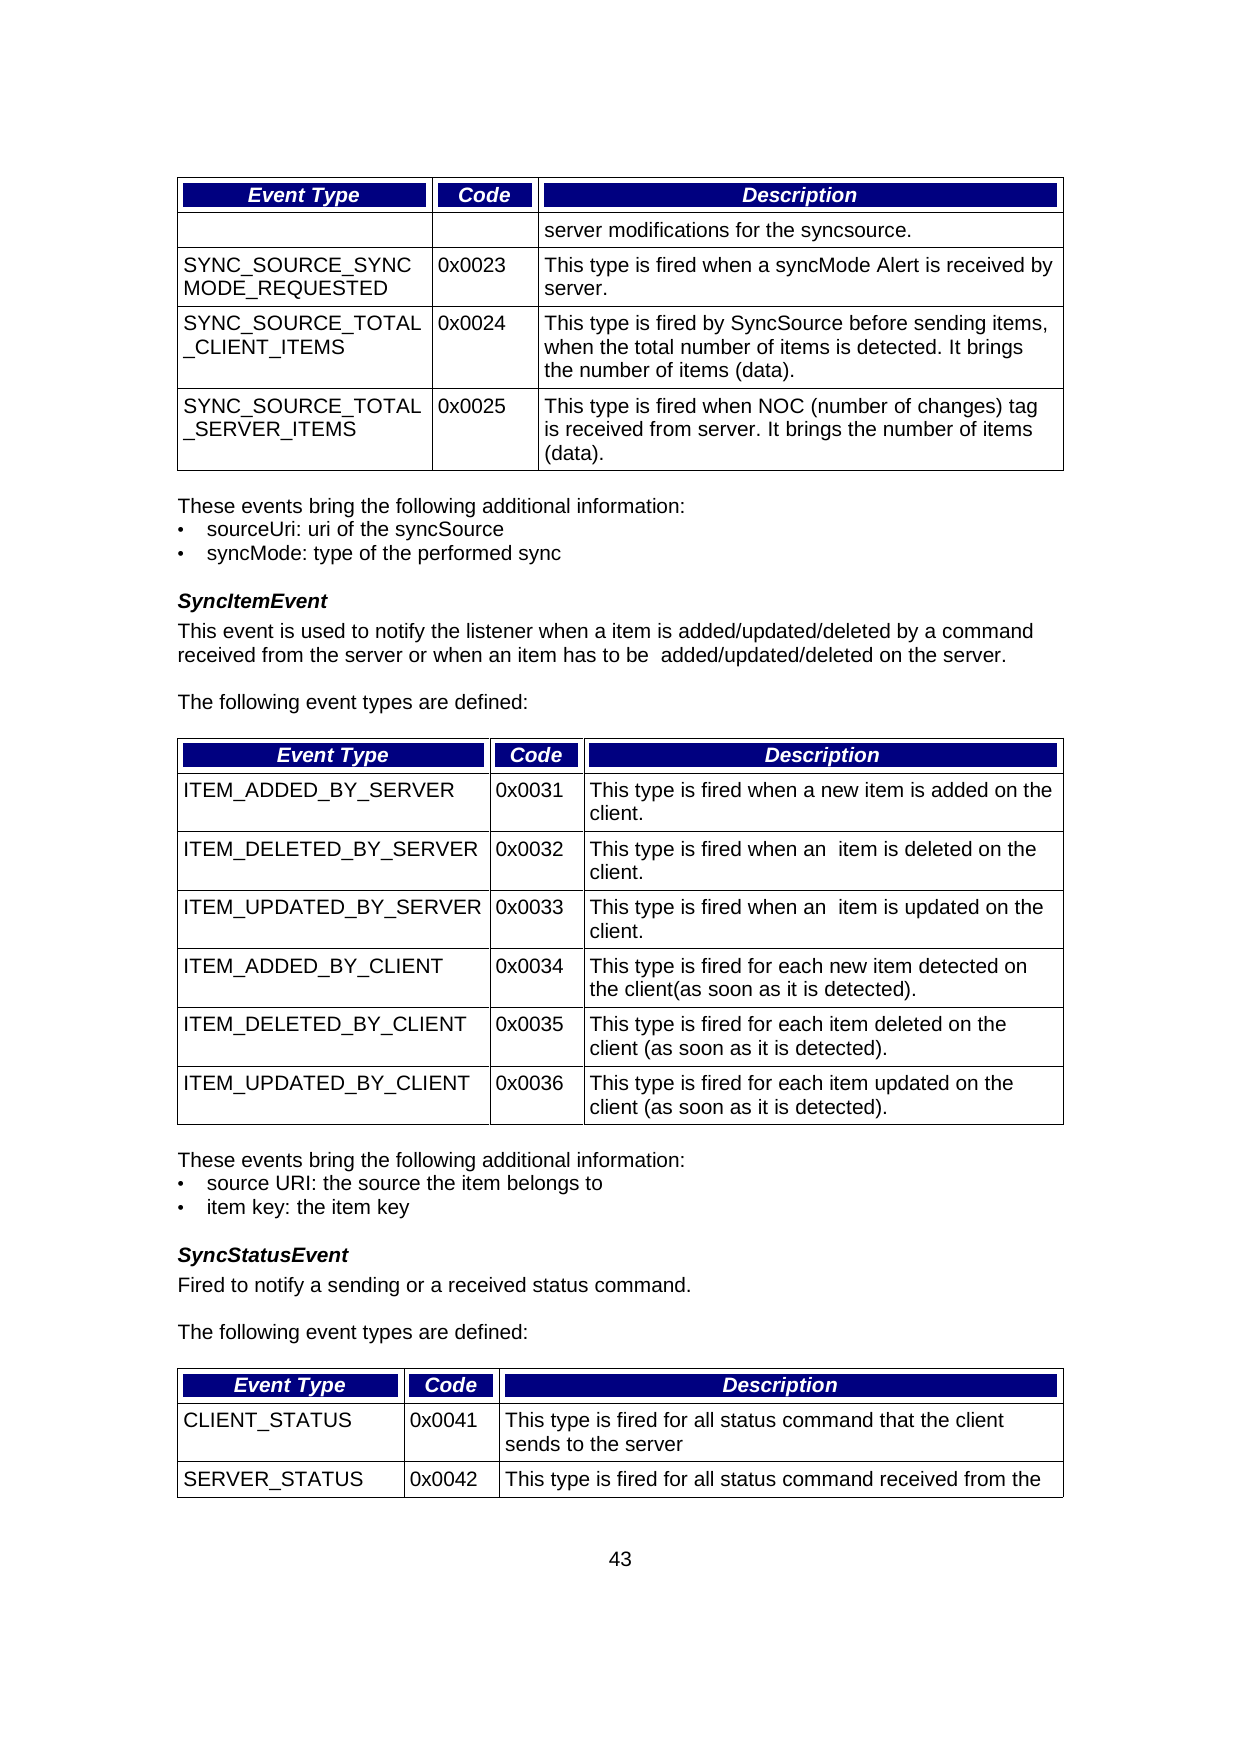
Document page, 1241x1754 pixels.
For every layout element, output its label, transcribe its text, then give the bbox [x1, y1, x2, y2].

table_header Event Type [178, 178, 432, 212]
text This event is used to notify the listener when a item is added/updated/deleted by a command received from the server or when an item has to be added/updated/deleted on the server. [177, 619, 1063, 667]
table_cell This type is fired when a new item is added on the client. [585, 774, 1063, 831]
text These events bring the following additional information: [177, 1148, 1063, 1172]
table_header Code [491, 739, 583, 773]
table_cell This type is fired for all status command that the client sends to the server [500, 1404, 1063, 1461]
table_cell 0x0033 [491, 891, 583, 948]
table_cell SYNC_SOURCE_TOTAL_SERVER_ITEMS [178, 389, 432, 470]
table_cell This type is fired when NOC (number of changes) tag is received from server. It brings the number of items (data). [539, 389, 1063, 470]
table_cell ITEM_DELETED_BY_CLIENT [178, 1008, 489, 1066]
table_cell SERVER_STATUS [178, 1462, 404, 1497]
table_header Code [405, 1369, 499, 1403]
table_cell 0x0036 [491, 1067, 583, 1124]
table_cell 0x0035 [491, 1008, 583, 1066]
table_cell 0x0032 [491, 832, 583, 890]
table_cell ITEM_ADDED_BY_SERVER [178, 774, 489, 831]
table_header Description [585, 739, 1063, 773]
list sourceUri: uri of the syncSource [177, 518, 1063, 541]
table_cell 0x0041 [405, 1404, 499, 1461]
table_cell CLIENT_STATUS [178, 1404, 404, 1461]
table_cell This type is fired for each item updated on the client (as soon as it is detected). [585, 1067, 1063, 1124]
table_cell This type is fired when an item is deleted on the client. [585, 832, 1063, 890]
table_cell [433, 213, 538, 247]
table_cell ITEM_DELETED_BY_SERVER [178, 832, 489, 890]
list syncMode: type of the performed sync [177, 541, 1063, 565]
table_cell This type is fired by SyncSource before sending items, when the total number of items is detected. It brings the number of items (data). [539, 307, 1063, 388]
table_cell SYNC_SOURCE_TOTAL_CLIENT_ITEMS [178, 307, 432, 388]
table_header Description [539, 178, 1063, 212]
table_header Code [433, 178, 538, 212]
subtitle SyncStatusEvent [177, 1244, 1063, 1267]
list source URI: the source the item belongs to [177, 1172, 1063, 1195]
table_header Event Type [178, 739, 489, 773]
table_cell 0x0024 [433, 307, 538, 388]
table_cell 0x0042 [405, 1462, 499, 1497]
text Fired to notify a sending or a received status command. [177, 1273, 1063, 1297]
table_cell This type is fired for each new item detected on the client(as soon as it is detected). [585, 949, 1063, 1007]
table_cell SYNC_SOURCE_SYNCMODE_REQUESTED [178, 248, 432, 306]
table_cell ITEM_UPDATED_BY_CLIENT [178, 1067, 489, 1124]
table_cell ITEM_ADDED_BY_CLIENT [178, 949, 489, 1007]
text The following event types are defined: [177, 690, 1063, 714]
table_cell This type is fired for all status command received from the [500, 1462, 1063, 1497]
table_cell This type is fired for each item deleted on the client (as soon as it is detected). [585, 1008, 1063, 1066]
table_header Event Type [178, 1369, 404, 1403]
table_cell ITEM_UPDATED_BY_SERVER [178, 891, 489, 948]
table_cell 0x0025 [433, 389, 538, 470]
table_cell This type is fired when an item is updated on the client. [585, 891, 1063, 948]
table_cell [178, 213, 432, 247]
table_header Description [500, 1369, 1063, 1403]
text The following event types are defined: [177, 1321, 1063, 1344]
text These events bring the following additional information: [177, 494, 1063, 518]
table_cell 0x0023 [433, 248, 538, 306]
table_cell 0x0034 [491, 949, 583, 1007]
table_cell This type is fired when a syncMode Alert is received by server. [539, 248, 1063, 306]
subtitle SyncItemEvent [177, 590, 1063, 613]
table_cell server modifications for the syncsource. [539, 213, 1063, 247]
list item key: the item key [177, 1195, 1063, 1219]
table_cell 0x0031 [491, 774, 583, 831]
